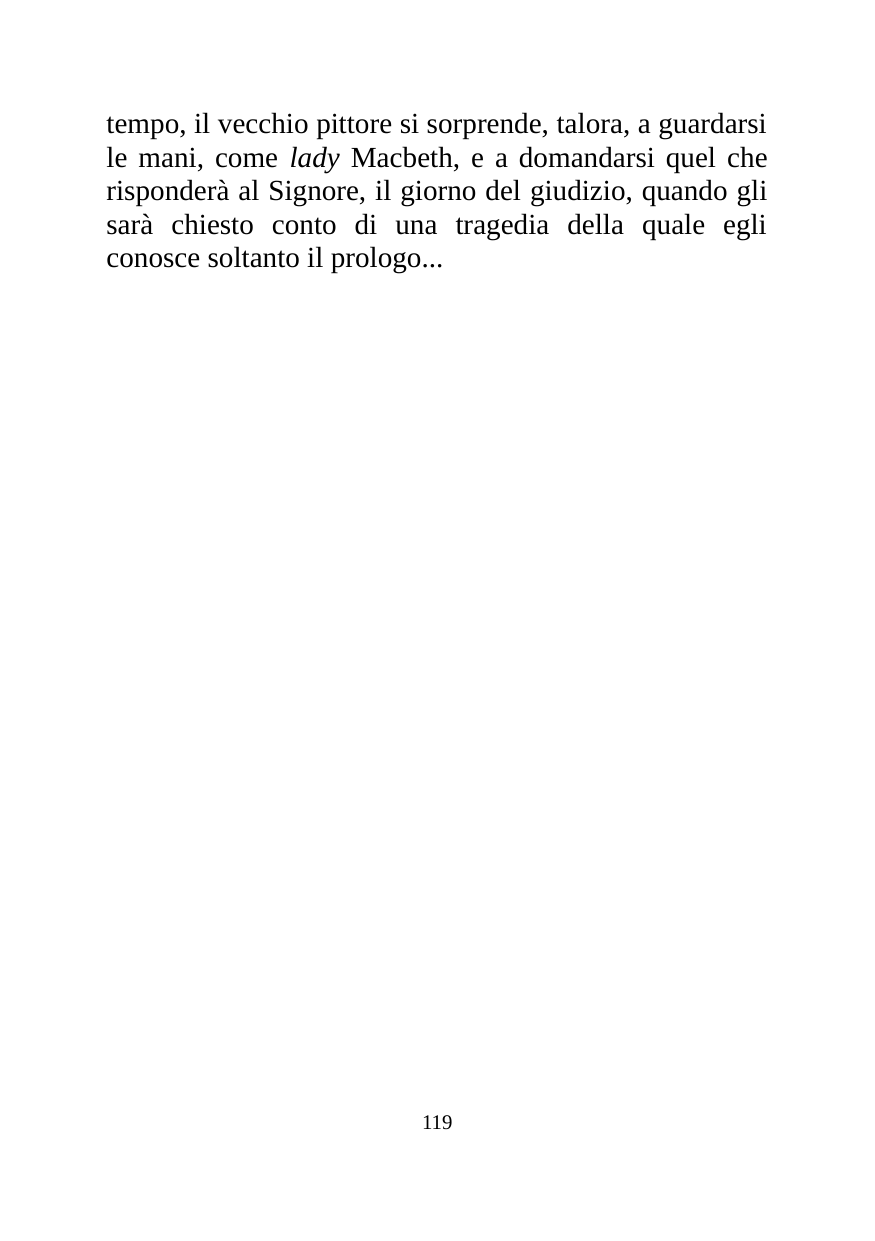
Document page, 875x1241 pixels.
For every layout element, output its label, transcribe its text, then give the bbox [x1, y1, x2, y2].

text tempo, il vecchio pittore si sorprende, talora, a guardarsi le mani, come lady Macbeth, e a domandarsi quel che risponderà al Signore, il giorno del giudizio, quando gli sarà chiesto conto di una tragedia della quale egli conosce soltanto il prologo... [106, 106, 768, 274]
